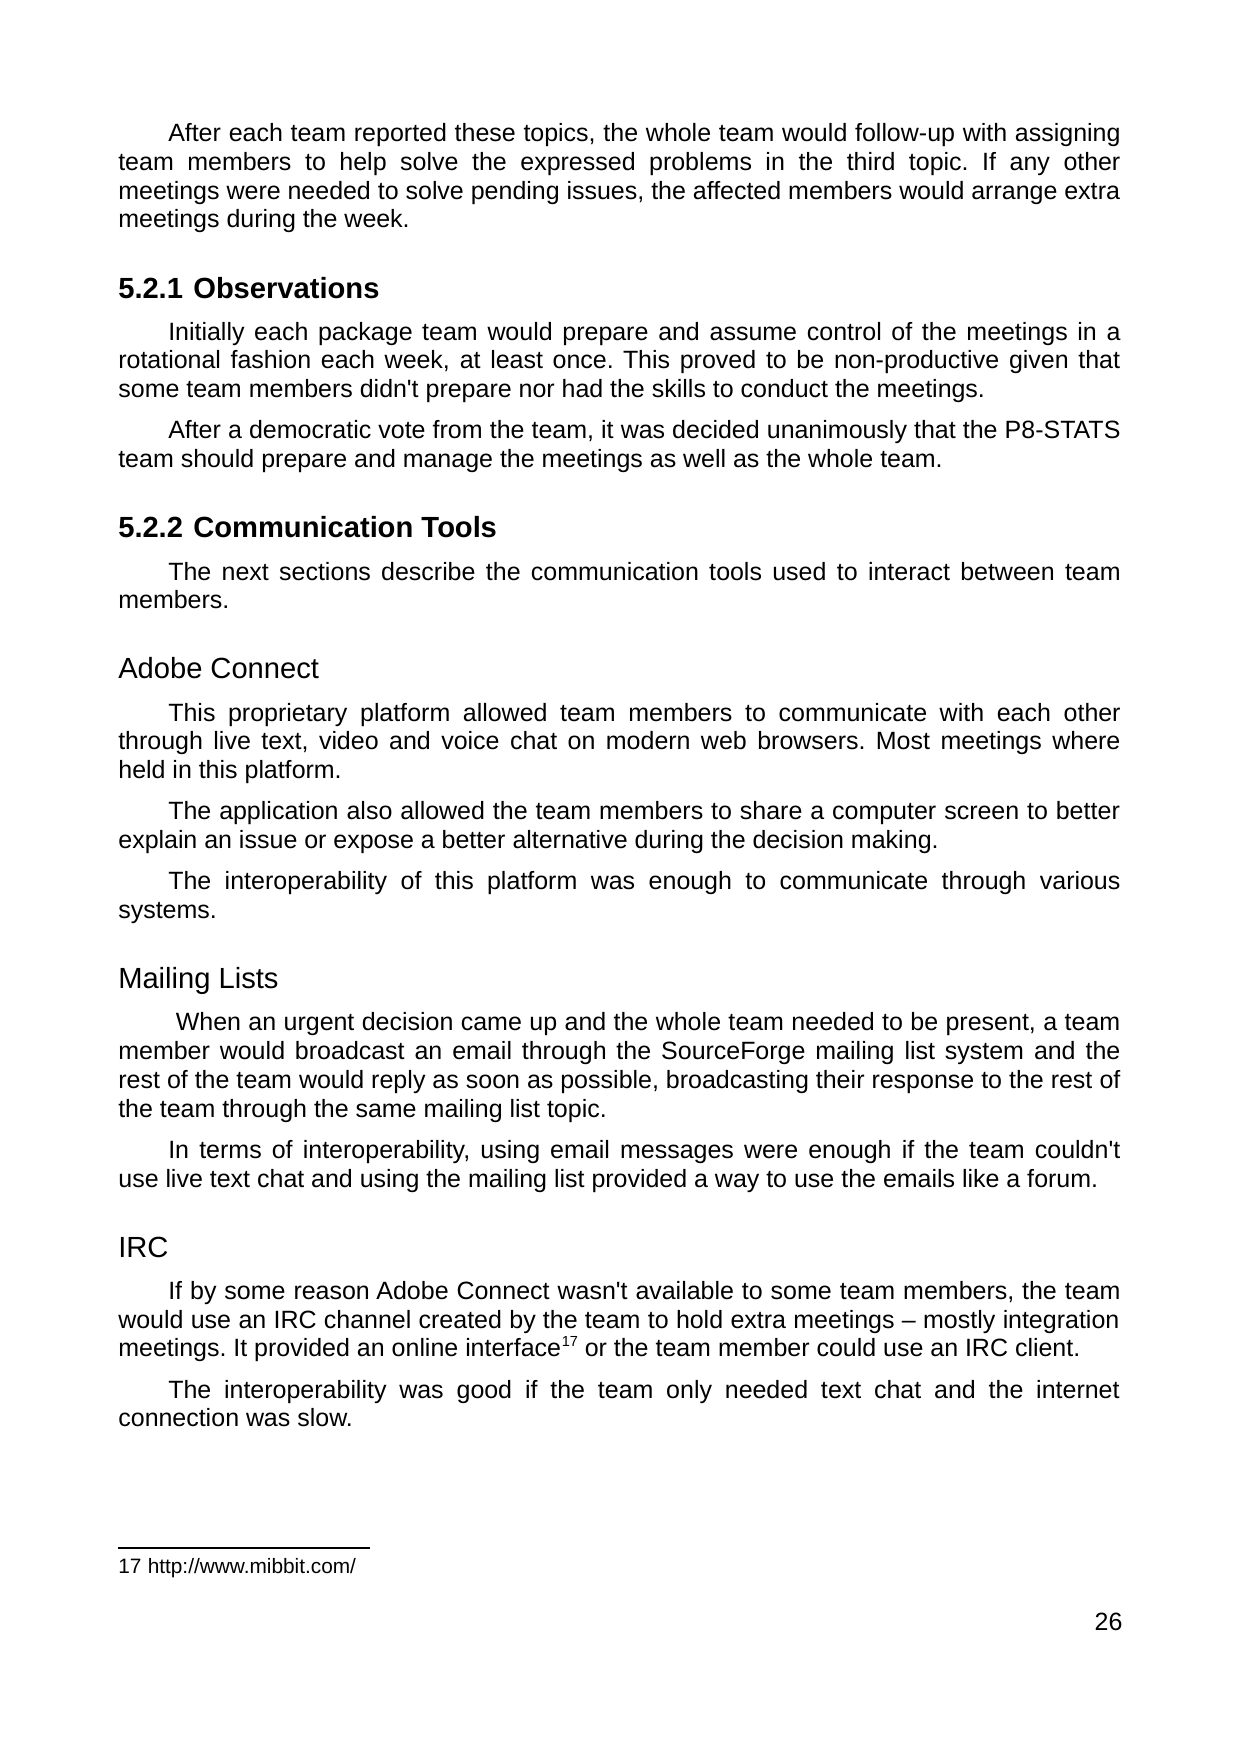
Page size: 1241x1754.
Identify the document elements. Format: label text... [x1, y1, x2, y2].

subtitle Communication Tools [118, 510, 1122, 544]
text The interoperability of this platform was enough to communicate through various systems. [118, 866, 1122, 924]
text Initially each package team would prepare and assume control of the meetings in a rotational fashion each week, at least once. This proved to be non-productive given that some team members didn't prepare nor had the skills to conduct the meetings. [118, 317, 1122, 403]
subtitle Adobe Connect [118, 651, 1122, 685]
subtitle IRC [118, 1230, 1122, 1263]
subtitle Observations [118, 271, 1122, 304]
text http://www.mibbit.com/ [118, 1554, 1122, 1578]
text When an urgent decision came up and the whole team needed to be present, a team member would broadcast an email through the SourceForge mailing list system and the rest of the team would reply as soon as possible, broadcasting their response to the rest of the team through the same mailing list topic. [118, 1007, 1122, 1122]
text The next sections describe the communication tools used to interact between team members. [118, 556, 1122, 614]
text In terms of interoperability, using email messages were enough if the team couldn't use live text chat and using the mailing list provided a way to use the emails like a forum. [118, 1135, 1122, 1192]
text The application also allowed the team members to share a computer screen to better explain an issue or expose a better alternative during the decision making. [118, 796, 1122, 854]
text The interoperability was good if the team only needed text chat and the internet connection was slow. [118, 1374, 1122, 1432]
text This proprietary platform allowed team members to communicate with each other through live text, video and voice chat on modern web browsers. Most meetings where held in this platform. [118, 697, 1122, 784]
text If by some reason Adobe Connect wasn't available to some team members, the team would use an IRC channel created by the team to hold extra meetings – mostly integration meetings. It provided an online interface or the team member could use an IRC client. [118, 1276, 1122, 1362]
subtitle Mailing Lists [118, 961, 1122, 995]
text After a democratic vote from the team, it was decided unanimously that the P8-STATS team should prepare and manage the meetings as well as the whole team. [118, 415, 1122, 473]
text After each team reported these topics, the whole team would follow-up with assigning team members to help solve the expressed problems in the third topic. If any other meetings were needed to solve pending issues, the affected members would arrange extra meetings during the week. [118, 118, 1122, 233]
